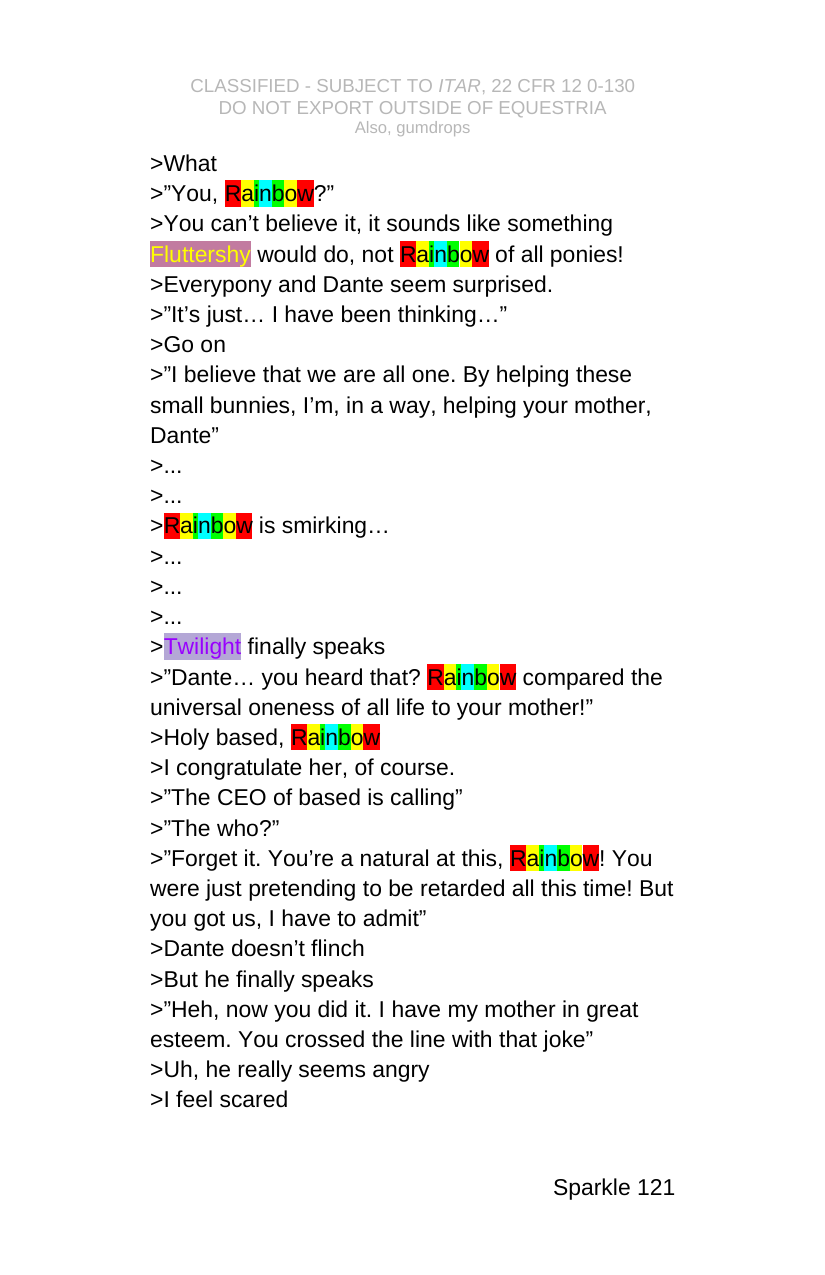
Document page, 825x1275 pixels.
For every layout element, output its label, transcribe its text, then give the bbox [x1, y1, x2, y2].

text >Dante doesn’t flinch [150, 935, 675, 962]
text >... [150, 603, 675, 629]
text >I congratulate her, of course. [150, 754, 675, 781]
text >... [150, 573, 675, 599]
text >”Forget it. You’re a natural at this, Rainbow! You were just pretending to be retarded all this time! But you got us, I have to admit” [150, 845, 675, 932]
text >”The who?” [150, 814, 675, 841]
text >What [150, 150, 675, 176]
text >”You, Rainbow?” [150, 180, 675, 207]
text >I feel scared [150, 1086, 675, 1113]
text >Holy based, Rainbow [150, 724, 675, 750]
text >... [150, 543, 675, 569]
text >Everypony and Dante seem surprised. [150, 271, 675, 297]
text >”Heh, now you did it. I have my mother in great esteem. You crossed the line with that joke” [150, 996, 675, 1052]
text >Go on [150, 331, 675, 358]
text >Twilight finally speaks [150, 633, 675, 660]
text >Uh, he really seems angry [150, 1056, 675, 1083]
text >... [150, 482, 675, 509]
text >”The CEO of based is calling” [150, 784, 675, 811]
text >... [150, 452, 675, 478]
text >You can’t believe it, it sounds like something Fluttershy would do, not Rainbow of all ponies! [150, 210, 675, 267]
text >”Dante… you heard that? Rainbow compared the universal oneness of all life to your mother!” [150, 663, 675, 720]
text >But he finally speaks [150, 966, 675, 992]
text >”It’s just… I have been thinking…” [150, 301, 675, 327]
text >Rainbow is smirking… [150, 512, 675, 539]
text >”I believe that we are all one. By helping these small bunnies, I’m, in a way, helping your mother, Dante” [150, 361, 675, 448]
